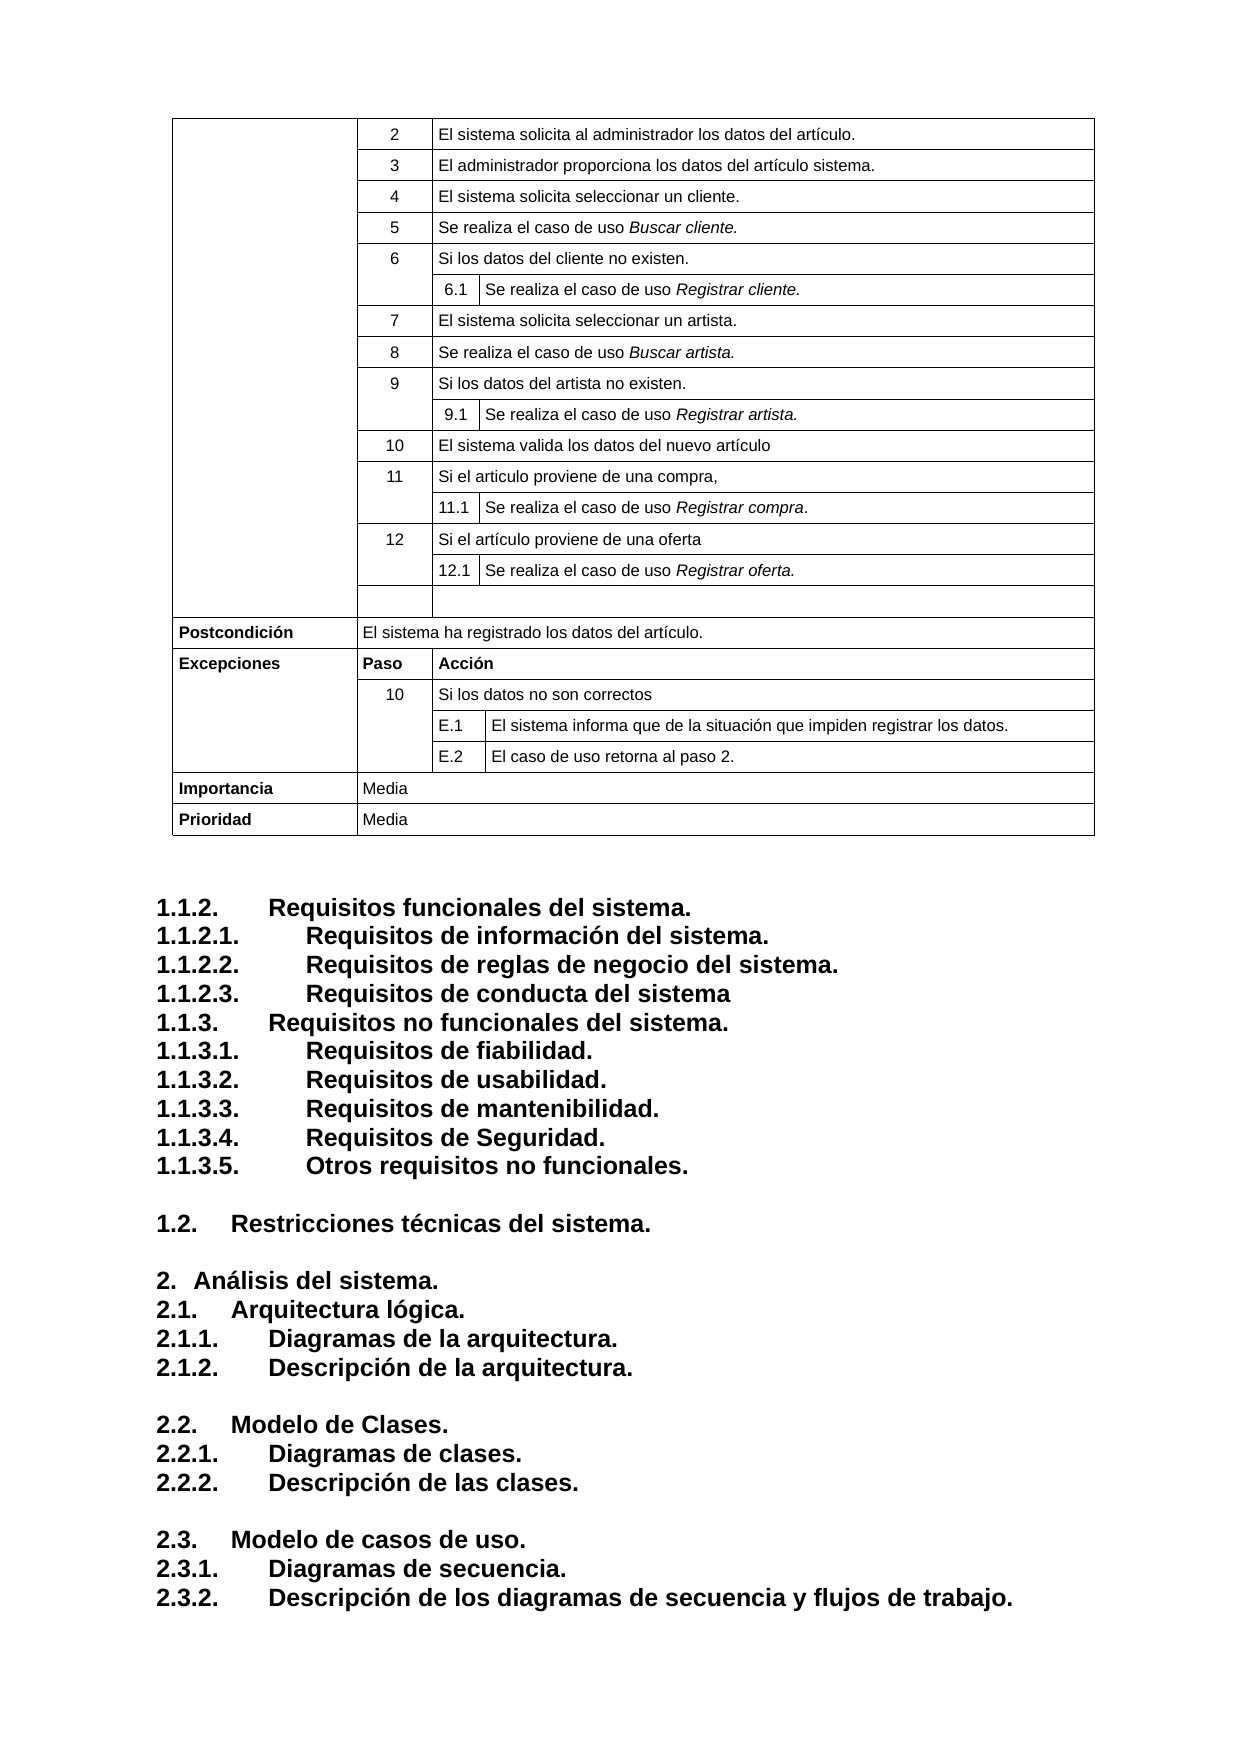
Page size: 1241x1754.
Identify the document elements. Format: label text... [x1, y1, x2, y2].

table_cell El sistema solicita al administrador los datos del artículo. [433, 119, 1094, 149]
list Requisitos de fiabilidad. [156, 1036, 1093, 1065]
table_cell Se realiza el caso de uso Registrar artista. [480, 400, 1094, 429]
list Descripción de la arquitectura. [156, 1352, 1093, 1381]
table_cell El caso de uso retorna al paso 2. [486, 742, 1094, 772]
table_cell El sistema informa que de la situación que impiden registrar los datos. [486, 711, 1094, 741]
table_cell [433, 586, 1094, 616]
list Diagramas de clases. [156, 1439, 1093, 1467]
table_cell 11 [358, 462, 432, 523]
table_cell Si los datos del cliente no existen. [433, 244, 1094, 274]
list Análisis del sistema. [156, 1266, 1093, 1295]
table_cell [173, 119, 357, 616]
table_cell Se realiza el caso de uso Registrar cliente. [480, 275, 1094, 305]
table_cell 2 [358, 119, 432, 149]
table_cell 4 [358, 181, 432, 212]
table_cell Se realiza el caso de uso Buscar cliente. [433, 213, 1094, 243]
list Requisitos de mantenibilidad. [156, 1094, 1093, 1122]
list Modelo de casos de uso. [156, 1525, 1093, 1554]
table_cell Si el articulo proviene de una compra, [433, 462, 1094, 492]
table_cell 3 [358, 150, 432, 180]
list Descripción de las clases. [156, 1467, 1093, 1496]
list Arquitectura lógica. [156, 1295, 1093, 1324]
table_cell Se realiza el caso de uso Buscar artista. [433, 337, 1094, 367]
list Requisitos de usabilidad. [156, 1065, 1093, 1094]
list Requisitos no funcionales del sistema. [156, 1007, 1093, 1036]
list Requisitos de conducta del sistema [156, 979, 1093, 1007]
table_cell Media [358, 773, 1094, 803]
table_cell 5 [358, 213, 432, 243]
table_cell 9 [358, 368, 432, 429]
table_cell [358, 586, 432, 616]
table_cell 7 [358, 306, 432, 336]
table_cell Excepciones [173, 649, 357, 772]
table_cell 8 [358, 337, 432, 367]
table_cell 10 [358, 431, 432, 461]
list Descripción de los diagramas de secuencia y flujos de trabajo. [156, 1582, 1093, 1611]
table_cell El sistema solicita seleccionar un cliente. [433, 181, 1094, 212]
table_cell Se realiza el caso de uso Registrar oferta. [480, 555, 1094, 585]
list Diagramas de secuencia. [156, 1554, 1093, 1582]
list Otros requisitos no funcionales. [156, 1151, 1093, 1180]
list Requisitos de reglas de negocio del sistema. [156, 950, 1093, 979]
table_cell 11.1 [433, 493, 479, 523]
list Restricciones técnicas del sistema. [156, 1209, 1093, 1237]
list Requisitos funcionales del sistema. [156, 892, 1093, 921]
table_cell E.2 [433, 742, 485, 772]
table_cell Importancia [173, 773, 357, 803]
table_cell Si el artículo proviene de una oferta [433, 524, 1094, 554]
list Requisitos de Seguridad. [156, 1122, 1093, 1151]
list Modelo de Clases. [156, 1410, 1093, 1439]
table_cell Se realiza el caso de uso Registrar compra. [480, 493, 1094, 523]
table_cell 6.1 [433, 275, 479, 305]
table_cell Paso [358, 649, 432, 679]
table_cell Postcondición [173, 618, 357, 648]
table_cell E.1 [433, 711, 485, 741]
table_cell El sistema ha registrado los datos del artículo. [358, 618, 1094, 648]
table_cell Prioridad [173, 804, 357, 834]
list Diagramas de la arquitectura. [156, 1324, 1093, 1352]
table_cell El sistema solicita seleccionar un artista. [433, 306, 1094, 336]
table_cell 12 [358, 524, 432, 585]
table_cell 9.1 [433, 400, 479, 429]
table_cell Si los datos del artista no existen. [433, 368, 1094, 398]
table_cell 6 [358, 244, 432, 305]
table_cell El sistema valida los datos del nuevo artículo [433, 431, 1094, 461]
table_cell Si los datos no son correctos [433, 680, 1094, 710]
table_cell 12.1 [433, 555, 479, 585]
table_cell El administrador proporciona los datos del artículo sistema. [433, 150, 1094, 180]
table_cell 10 [358, 680, 432, 772]
table_cell Media [358, 804, 1094, 834]
list Requisitos de información del sistema. [156, 921, 1093, 950]
table_cell Acción [433, 649, 1094, 679]
